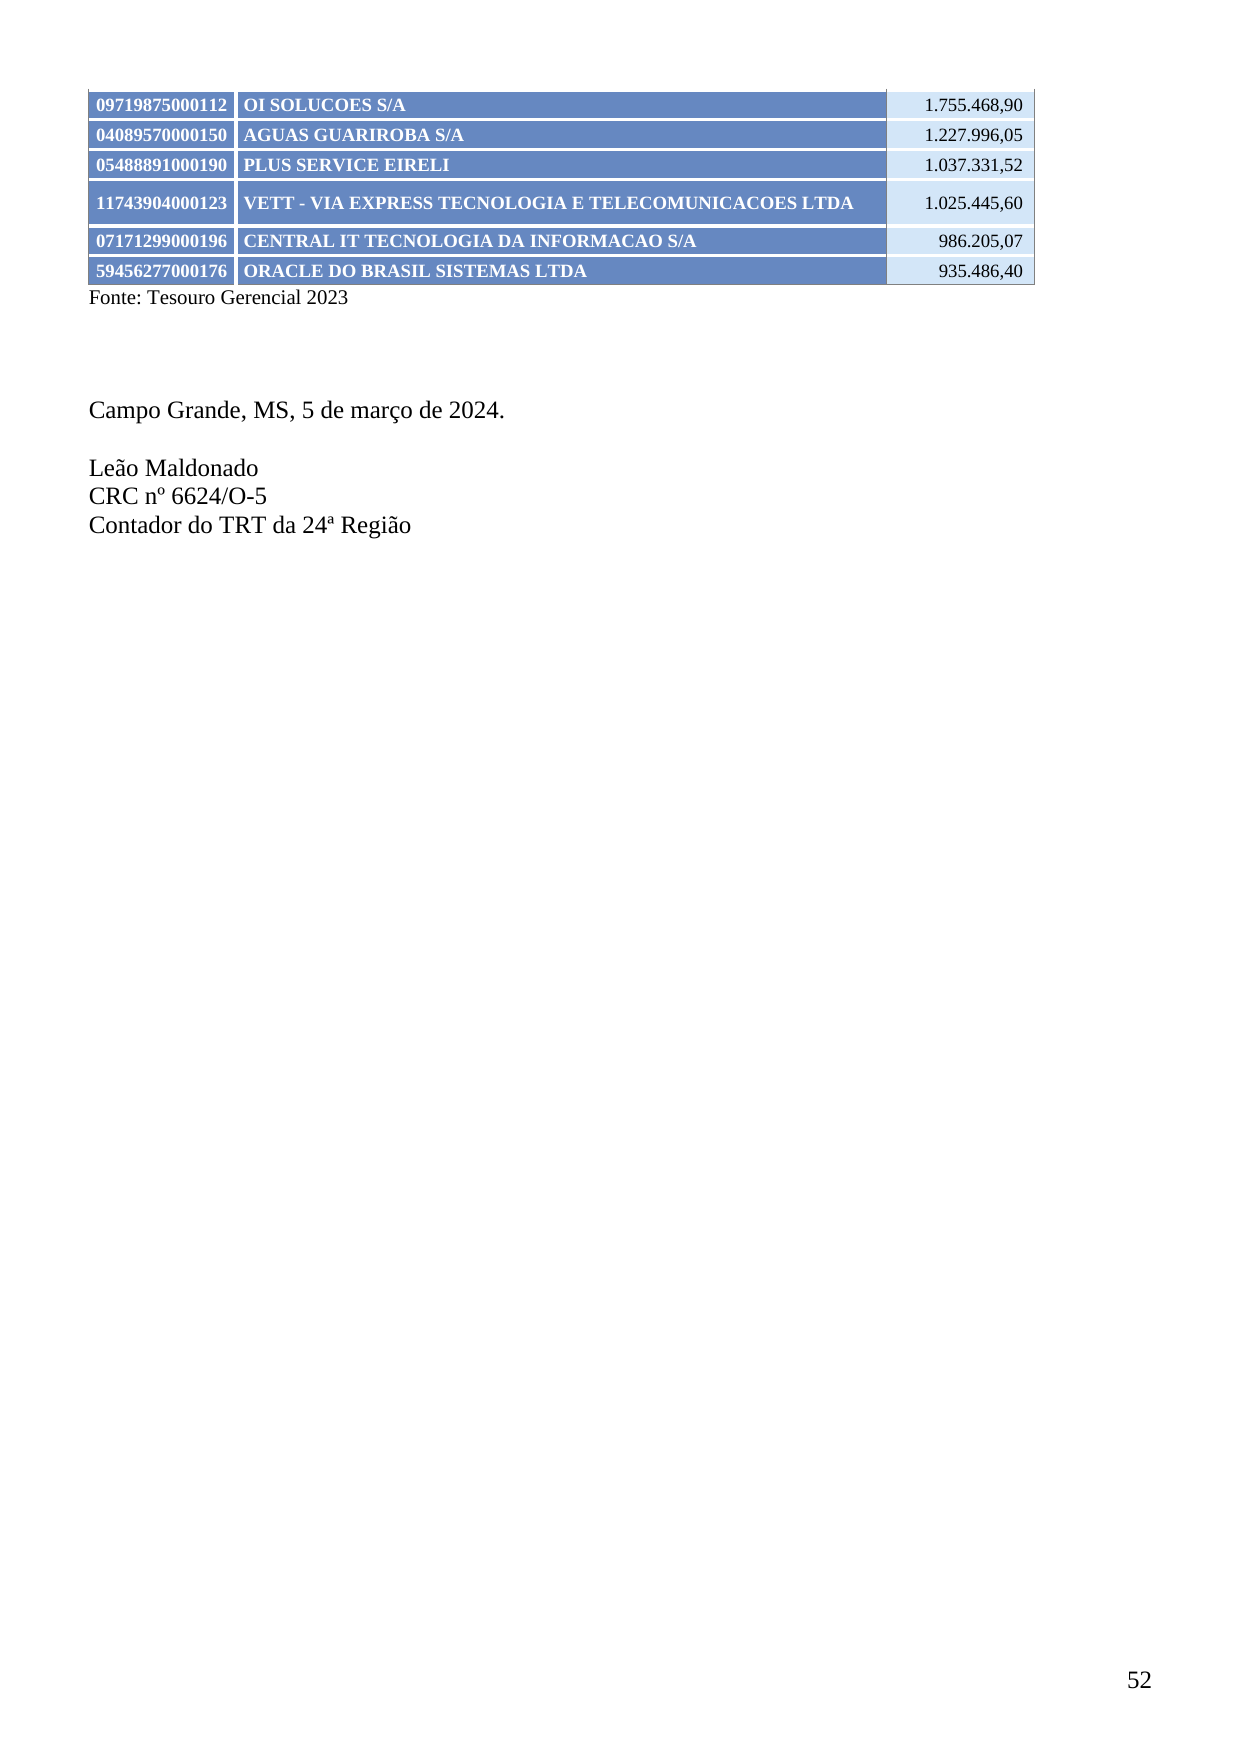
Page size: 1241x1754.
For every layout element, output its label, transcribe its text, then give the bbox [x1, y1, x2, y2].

table_cell 1.037.331,52 [887, 151, 1034, 178]
table_cell CENTRAL IT TECNOLOGIA DA INFORMACAO S/A [238, 228, 886, 254]
table_cell 11743904000123 [89, 181, 234, 224]
table_cell 07171299000196 [89, 228, 234, 254]
table_cell PLUS SERVICE EIRELI [238, 151, 886, 178]
table_cell ORACLE DO BRASIL SISTEMAS LTDA [238, 257, 886, 284]
table_cell 59456277000176 [89, 257, 234, 284]
table_cell 09719875000112 [89, 92, 234, 118]
table_cell OI SOLUCOES S/A [238, 92, 886, 118]
text Leão Maldonado [88, 453, 1152, 481]
table_cell 935.486,40 [887, 257, 1034, 284]
table_cell 1.227.996,05 [887, 121, 1034, 148]
table_cell VETT - VIA EXPRESS TECNOLOGIA E TELECOMUNICACOES LTDA [238, 181, 886, 224]
table_cell AGUAS GUARIROBA S/A [238, 121, 886, 148]
table_cell 05488891000190 [89, 151, 234, 178]
table_cell 04089570000150 [89, 121, 234, 148]
text Campo Grande, MS, 5 de março de 2024. [88, 395, 1152, 424]
table_cell 986.205,07 [887, 228, 1034, 254]
text Fonte: Tesouro Gerencial 2023 [88, 285, 1152, 309]
text Contador do TRT da 24ª Região [88, 510, 1152, 539]
table_cell 1.025.445,60 [887, 181, 1034, 224]
table_cell 1.755.468,90 [887, 92, 1034, 118]
text CRC nº 6624/O-5 [88, 481, 1152, 510]
